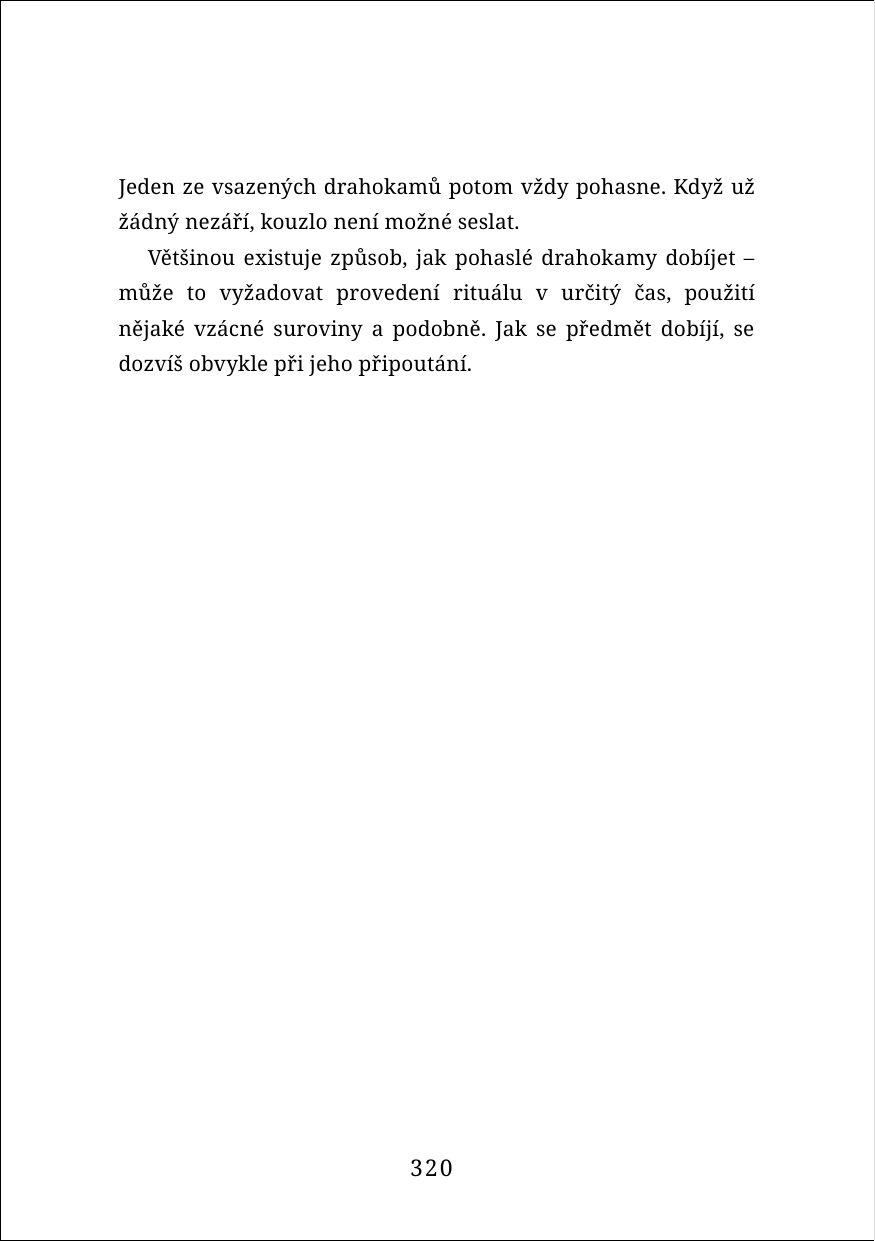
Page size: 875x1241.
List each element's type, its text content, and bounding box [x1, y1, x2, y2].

text Jeden ze vsazených drahokamů potom vždy pohasne. Když už žádný nezáří, kouzlo není možné seslat. Většinou existuje způsob, jak pohaslé drahokamy dobíjet – může to vyžadovat provedení rituálu v určitý čas, použití nějaké vzácné suroviny a podobně. Jak se předmět dobíjí, se dozvíš obvykle při jeho připoutání. [118, 172, 756, 378]
